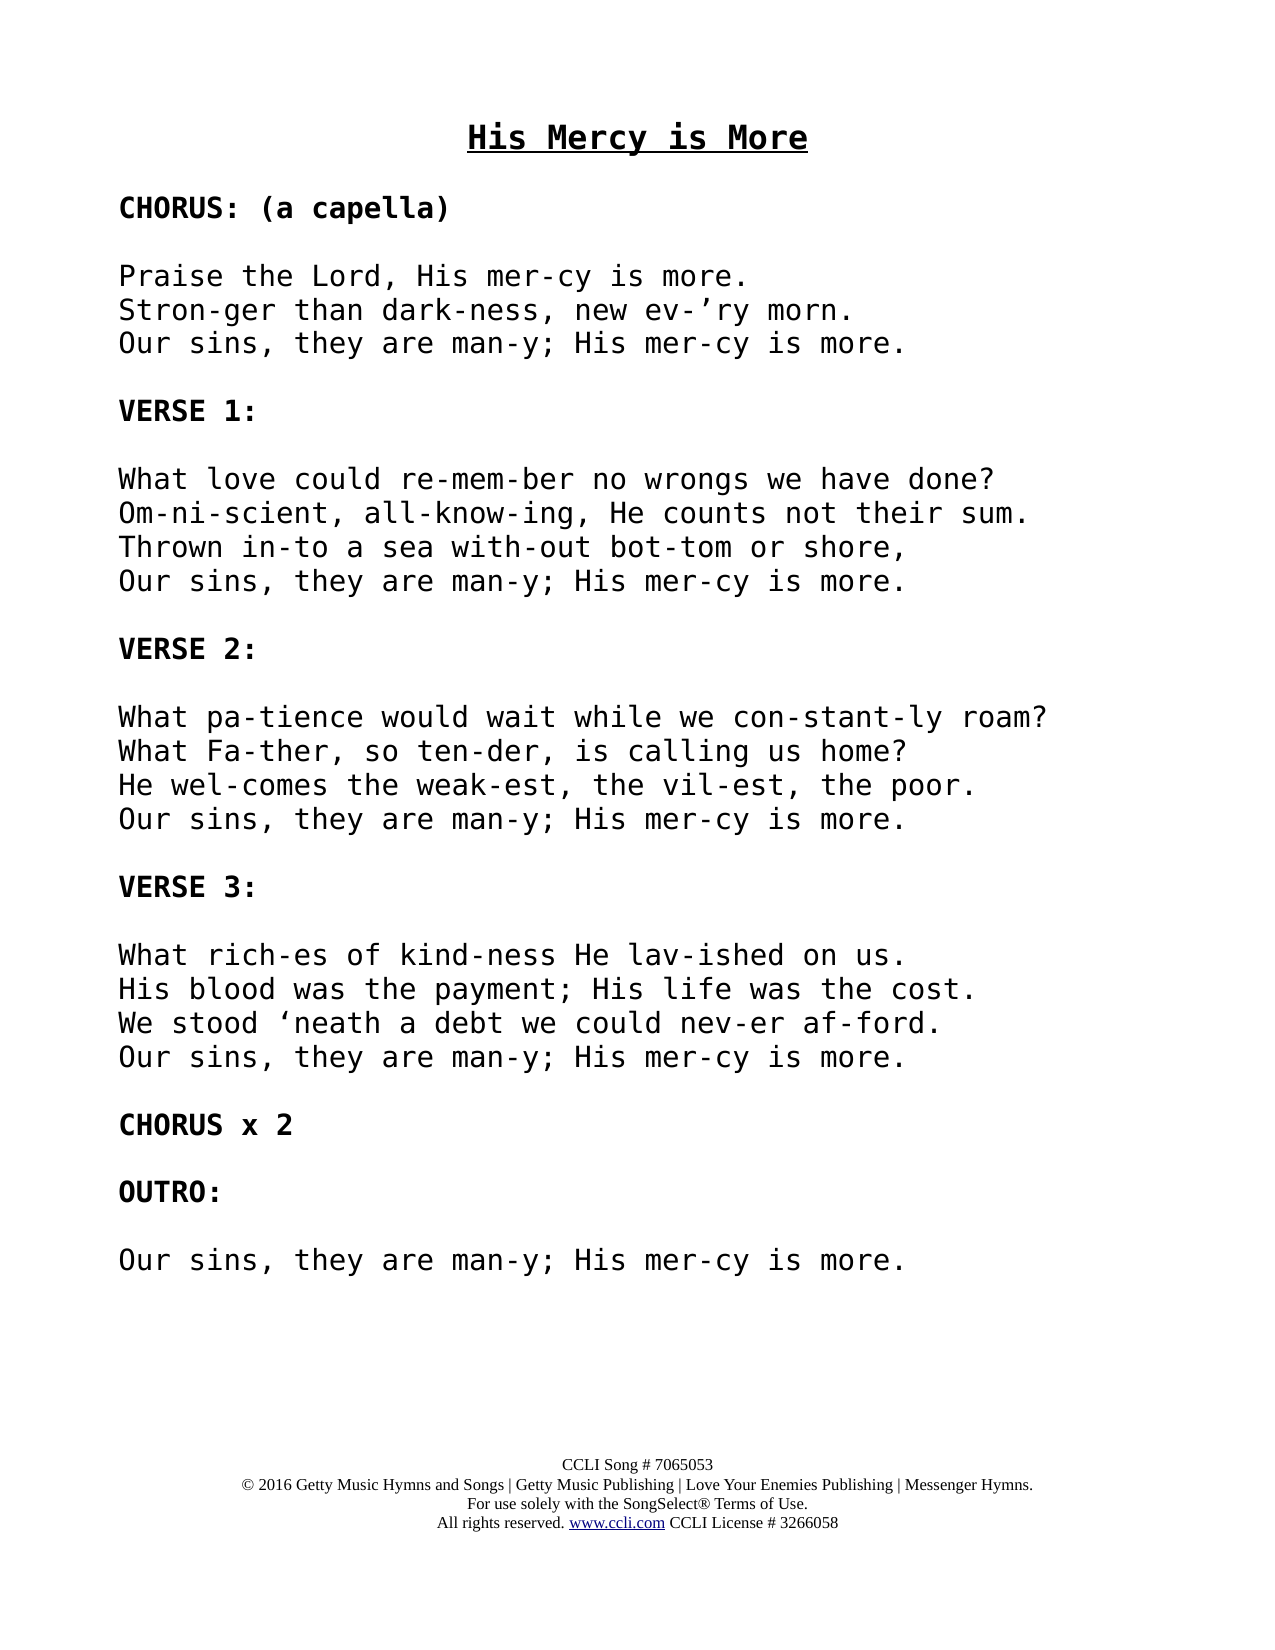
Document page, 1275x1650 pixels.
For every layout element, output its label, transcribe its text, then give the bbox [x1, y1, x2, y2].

text Our sins, they are man-y; His mer-cy is more. [118, 1244, 1157, 1278]
text His Mercy is More [118, 118, 1157, 157]
text VERSE 2: [118, 598, 1157, 666]
text Our sins, they are man-y; His mer-cy is more. [118, 802, 1157, 836]
text Om-ni-scient, all-know-ing, He counts not their sum. [118, 497, 1157, 531]
text CHORUS x 2 [118, 1108, 1157, 1142]
text VERSE 3: [118, 836, 1157, 904]
text We stood ‘neath a debt we could nev-er af-ford. [118, 1006, 1157, 1040]
text He wel-comes the weak-est, the vil-est, the poor. [118, 768, 1157, 802]
text CHORUS: (a capella) [118, 191, 1157, 225]
text What rich-es of kind-ness He lav-ished on us. [118, 938, 1157, 972]
text VERSE 1: [118, 395, 1157, 429]
text Praise the Lord, His mer-cy is more. [118, 259, 1157, 293]
text Thrown in-to a sea with-out bot-tom or shore, [118, 531, 1157, 564]
text What pa-tience would wait while we con-stant-ly roam? [118, 700, 1157, 734]
text Stron-ger than dark-ness, new ev-’ry morn. [118, 293, 1157, 327]
text What Fa-ther, so ten-der, is calling us home? [118, 734, 1157, 768]
text OUTRO: [118, 1176, 1157, 1210]
text Our sins, they are man-y; His mer-cy is more. [118, 564, 1157, 598]
text Our sins, they are man-y; His mer-cy is more. [118, 327, 1157, 395]
text His blood was the payment; His life was the cost. [118, 972, 1157, 1006]
text Our sins, they are man-y; His mer-cy is more. [118, 1040, 1157, 1108]
text What love could re-mem-ber no wrongs we have done? [118, 463, 1157, 497]
